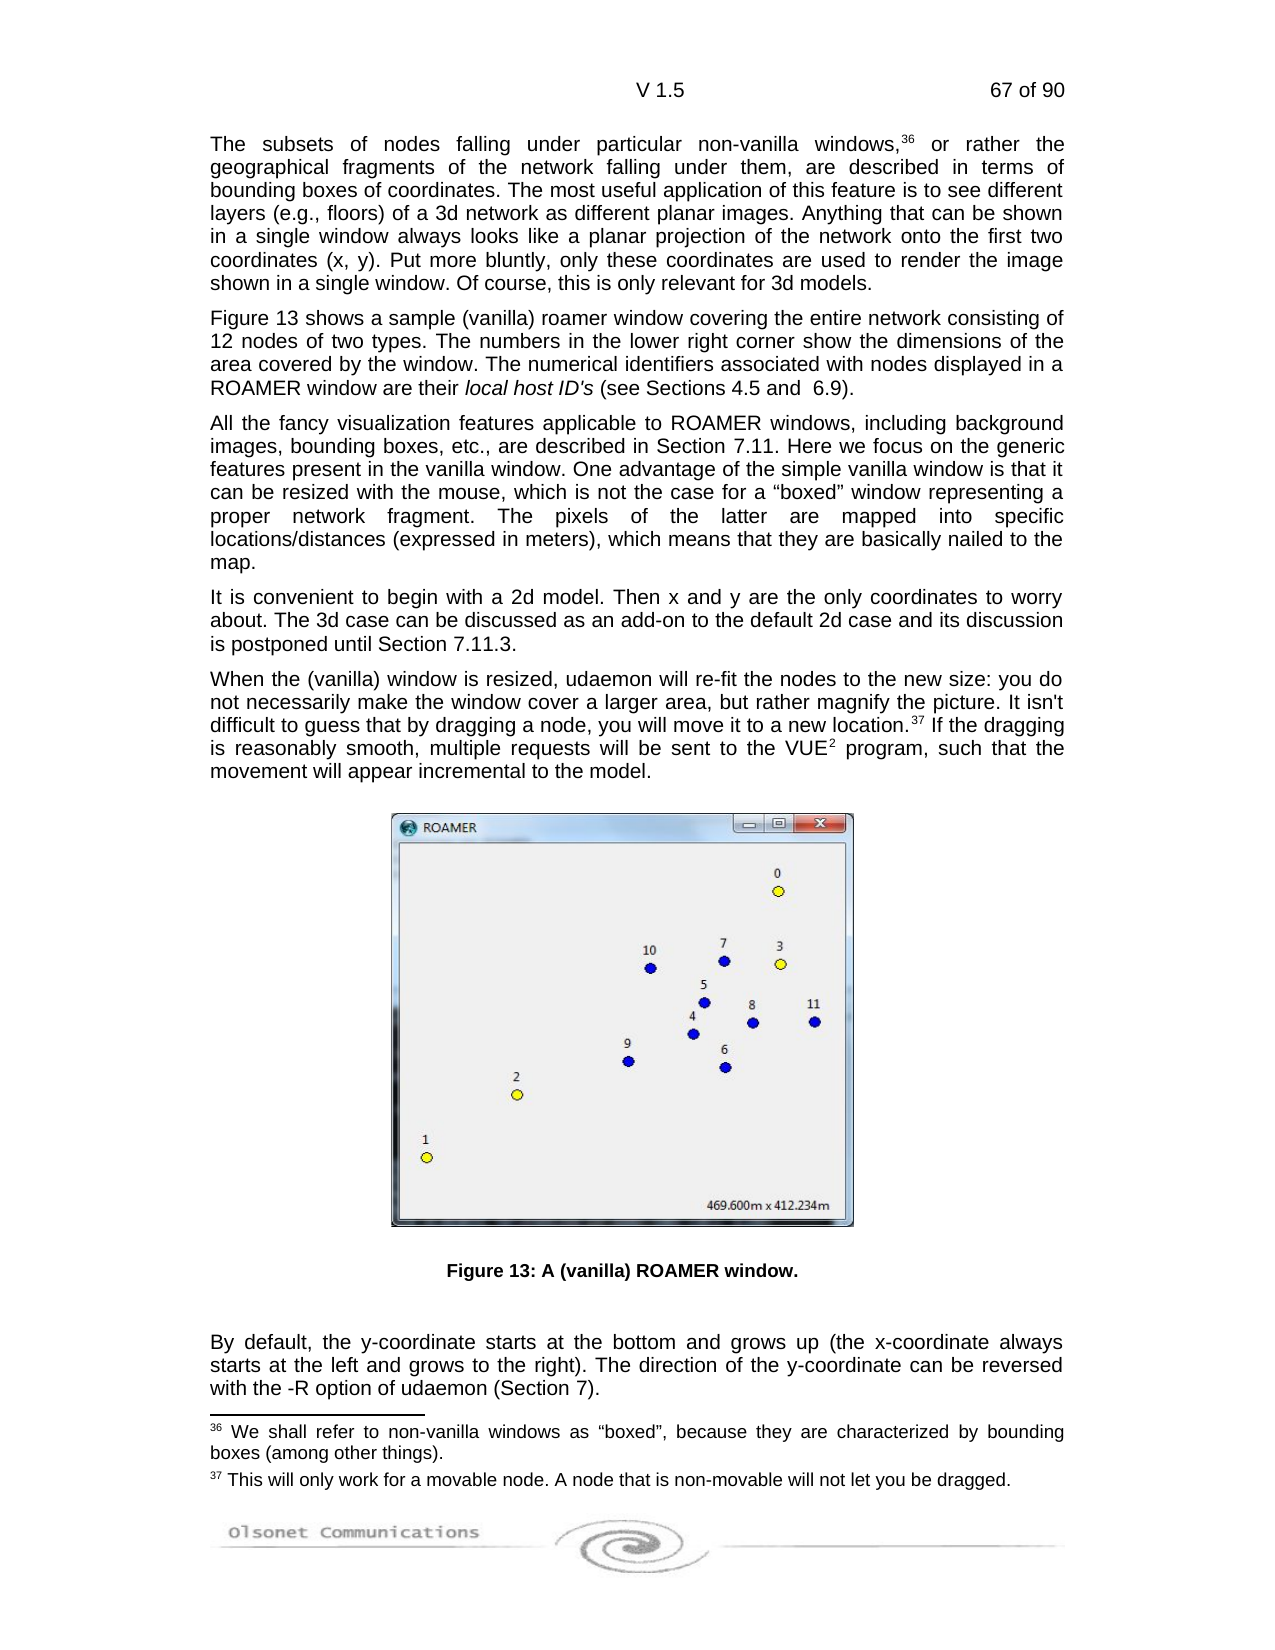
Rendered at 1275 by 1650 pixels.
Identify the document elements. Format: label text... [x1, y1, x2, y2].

text This will only work for a movable node. A node that is non-movable will not let you be dragged. [210, 1469, 1065, 1490]
text By default, the y-coordinate starts at the bottom and grows up (the x-coordinate always starts at the left and grows to the right). The direction of the y-coordinate can be reversed with the -R option of udaemon (Section 7). [210, 1330, 1065, 1400]
text Figure 13: A (vanilla) ROAMER window. [393, 1261, 852, 1281]
text Figure 13 shows a sample (vanilla) roamer window covering the entire network consisting of 12 nodes of two types. The numbers in the lower right corner show the dimensions of the area covered by the window. The numerical identifiers associated with nodes displayed in a ROAMER window are their local host ID's (see Sections 4.5 and 6.9). [210, 307, 1065, 399]
picture [391, 813, 854, 1227]
picture [210, 1504, 1065, 1596]
text The subsets of nodes falling under particular non-vanilla windows, or rather the geographical fragments of the network falling under them, are described in terms of bounding boxes of coordinates. The most useful application of this feature is to see different layers (e.g., floors) of a 3d network as different planar images. Anything that can be shown in a single window always looks like a planar projection of the network onto the first two coordinates (x, y). Put more bluntly, only these coordinates are used to render the image shown in a single window. Of course, this is only relevant for 3d models. [210, 132, 1065, 295]
text It is convenient to begin with a 2d model. Then x and y are the only coordinates to worry about. The 3d case can be discussed as an add-on to the default 2d case and its discussion is postponed until Section 7.11.3. [210, 586, 1065, 655]
text We shall refer to non-vanilla windows as “boxed”, because they are characterized by bounding boxes (among other things). [210, 1421, 1065, 1463]
text When the (vanilla) window is resized, udaemon will re-fit the nodes to the new size: you do not necessarily make the window cover a larger area, but rather magnify the picture. It isn't difficult to guess that by dragging a node, you will move it to a new location. If the dragging is reasonably smooth, multiple requests will be sent to the VUE2 program, such that the movement will appear incremental to the model. [210, 667, 1065, 783]
text All the fancy visualization features applicable to ROAMER windows, including background images, bounding boxes, etc., are described in Section 7.11. Here we focus on the generic features present in the vanilla window. One advantage of the simple vanilla window is that it can be resized with the mouse, which is not the case for a “boxed” window representing a proper network fragment. The pixels of the latter are mapped into specific locations/distances (expressed in meters), which means that they are basically nailed to the map. [210, 411, 1065, 574]
